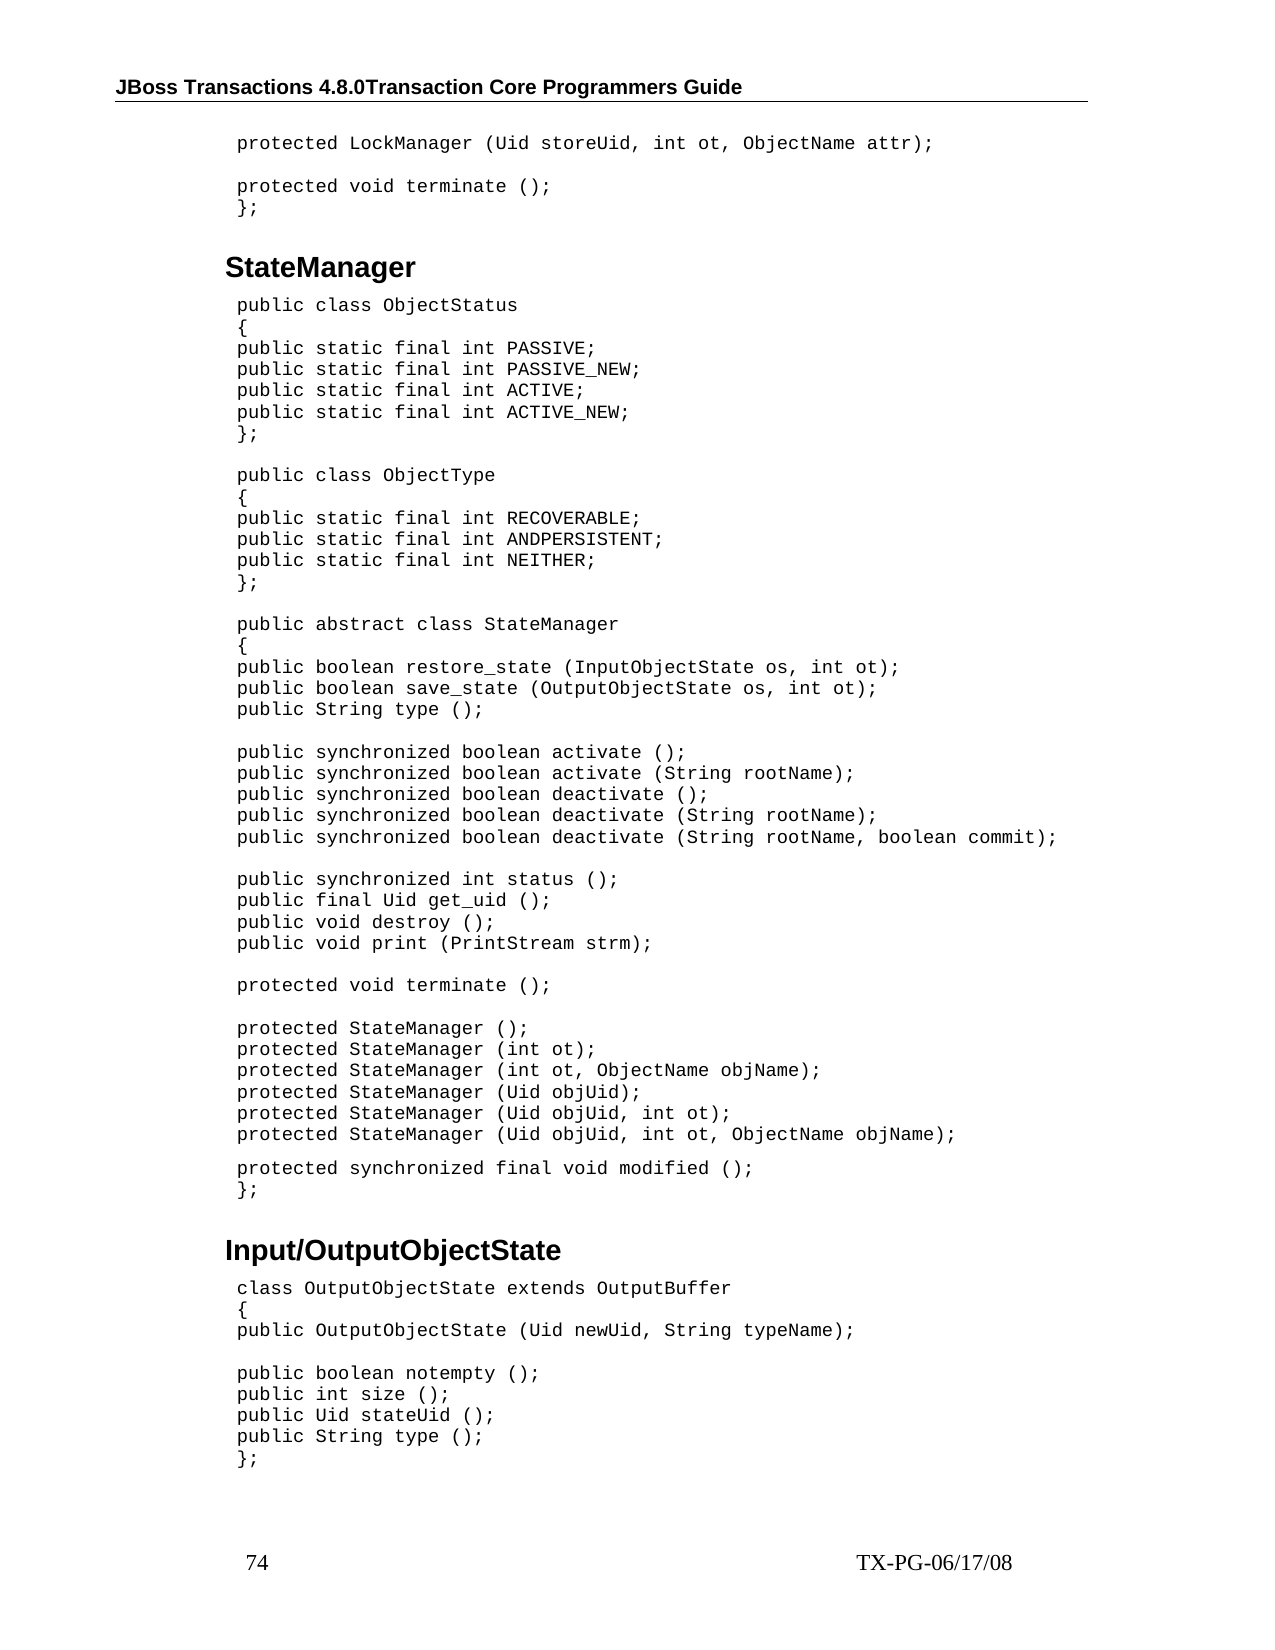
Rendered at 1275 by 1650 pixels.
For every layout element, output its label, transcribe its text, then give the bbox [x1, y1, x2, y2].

text protected synchronized final void modified (); }; [237, 1159, 1088, 1201]
subtitle Input/OutputObjectState [225, 1232, 1088, 1266]
subtitle StateManager [225, 250, 1088, 284]
text public class ObjectStatus { public static final int PASSIVE; public static final int PASSIVE_NEW; public static final int ACTIVE; public static final int ACTIVE_NEW; }; public class ObjectType { public static final int RECOVERABLE; public static final int ANDPERSISTENT; public static final int NEITHER; }; public abstract class StateManager { public boolean restore_state (InputObjectState os, int ot); public boolean save_state (OutputObjectState os, int ot); public String type (); public synchronized boolean activate (); public synchronized boolean activate (String rootName); public synchronized boolean deactivate (); public synchronized boolean deactivate (String rootName); public synchronized boolean deactivate (String rootName, boolean commit); public synchronized int status (); public final Uid get_uid (); public void destroy (); public void print (PrintStream strm); protected void terminate (); protected StateManager (); protected StateManager (int ot); protected StateManager (int ot, ObjectName objName); protected StateManager (Uid objUid); protected StateManager (Uid objUid, int ot); protected StateManager (Uid objUid, int ot, ObjectName objName); [237, 296, 1088, 1146]
text protected LockManager (Uid storeUid, int ot, ObjectName attr); protected void terminate (); }; [237, 134, 1088, 219]
text class OutputObjectState extends OutputBuffer { public OutputObjectState (Uid newUid, String typeName); public boolean notempty (); public int size (); public Uid stateUid (); public String type (); }; [237, 1278, 1088, 1470]
